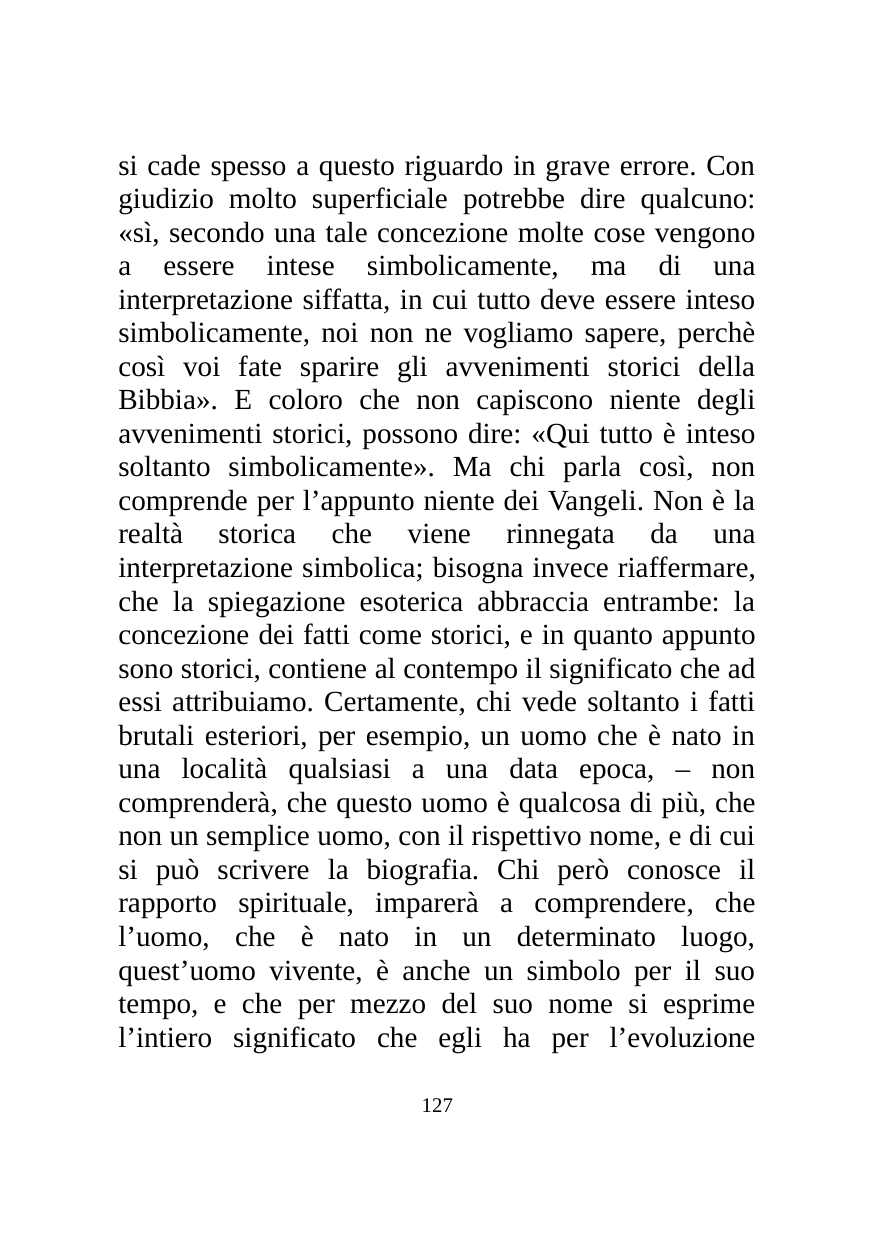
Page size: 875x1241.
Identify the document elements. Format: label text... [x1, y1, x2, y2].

text si cade spesso a questo riguardo in grave errore. Con giudizio molto superficiale potrebbe dire qualcuno: «sì, secondo una tale concezione molte cose vengono a essere intese simbolicamente, ma di una interpretazione siffatta, in cui tutto deve essere inteso simbolicamente, noi non ne vogliamo sapere, perchè così voi fate sparire gli avvenimenti storici della Bibbia». E coloro che non capiscono niente degli avvenimenti storici, possono dire: «Qui tutto è inteso soltanto simbolicamente». Ma chi parla così, non comprende per l’appunto niente dei Vangeli. Non è la realtà storica che viene rinnegata da una interpretazione simbolica; bisogna invece riaffermare, che la spiegazione esoterica abbraccia entrambe: la concezione dei fatti come storici, e in quanto appunto sono storici, contiene al contempo il significato che ad essi attribuiamo. Certamente, chi vede soltanto i fatti brutali esteriori, per esempio, un uomo che è nato in una località qualsiasi a una data epoca, – non comprenderà, che questo uomo è qualcosa di più, che non un semplice uomo, con il rispettivo nome, e di cui si può scrivere la biografia. Chi però conosce il rapporto spirituale, imparerà a comprendere, che l’uomo, che è nato in un determinato luogo, quest’uomo vivente, è anche un simbolo per il suo tempo, e che per mezzo del suo nome si esprime l’intiero significato che egli ha per l’evoluzione [118, 148, 756, 1053]
